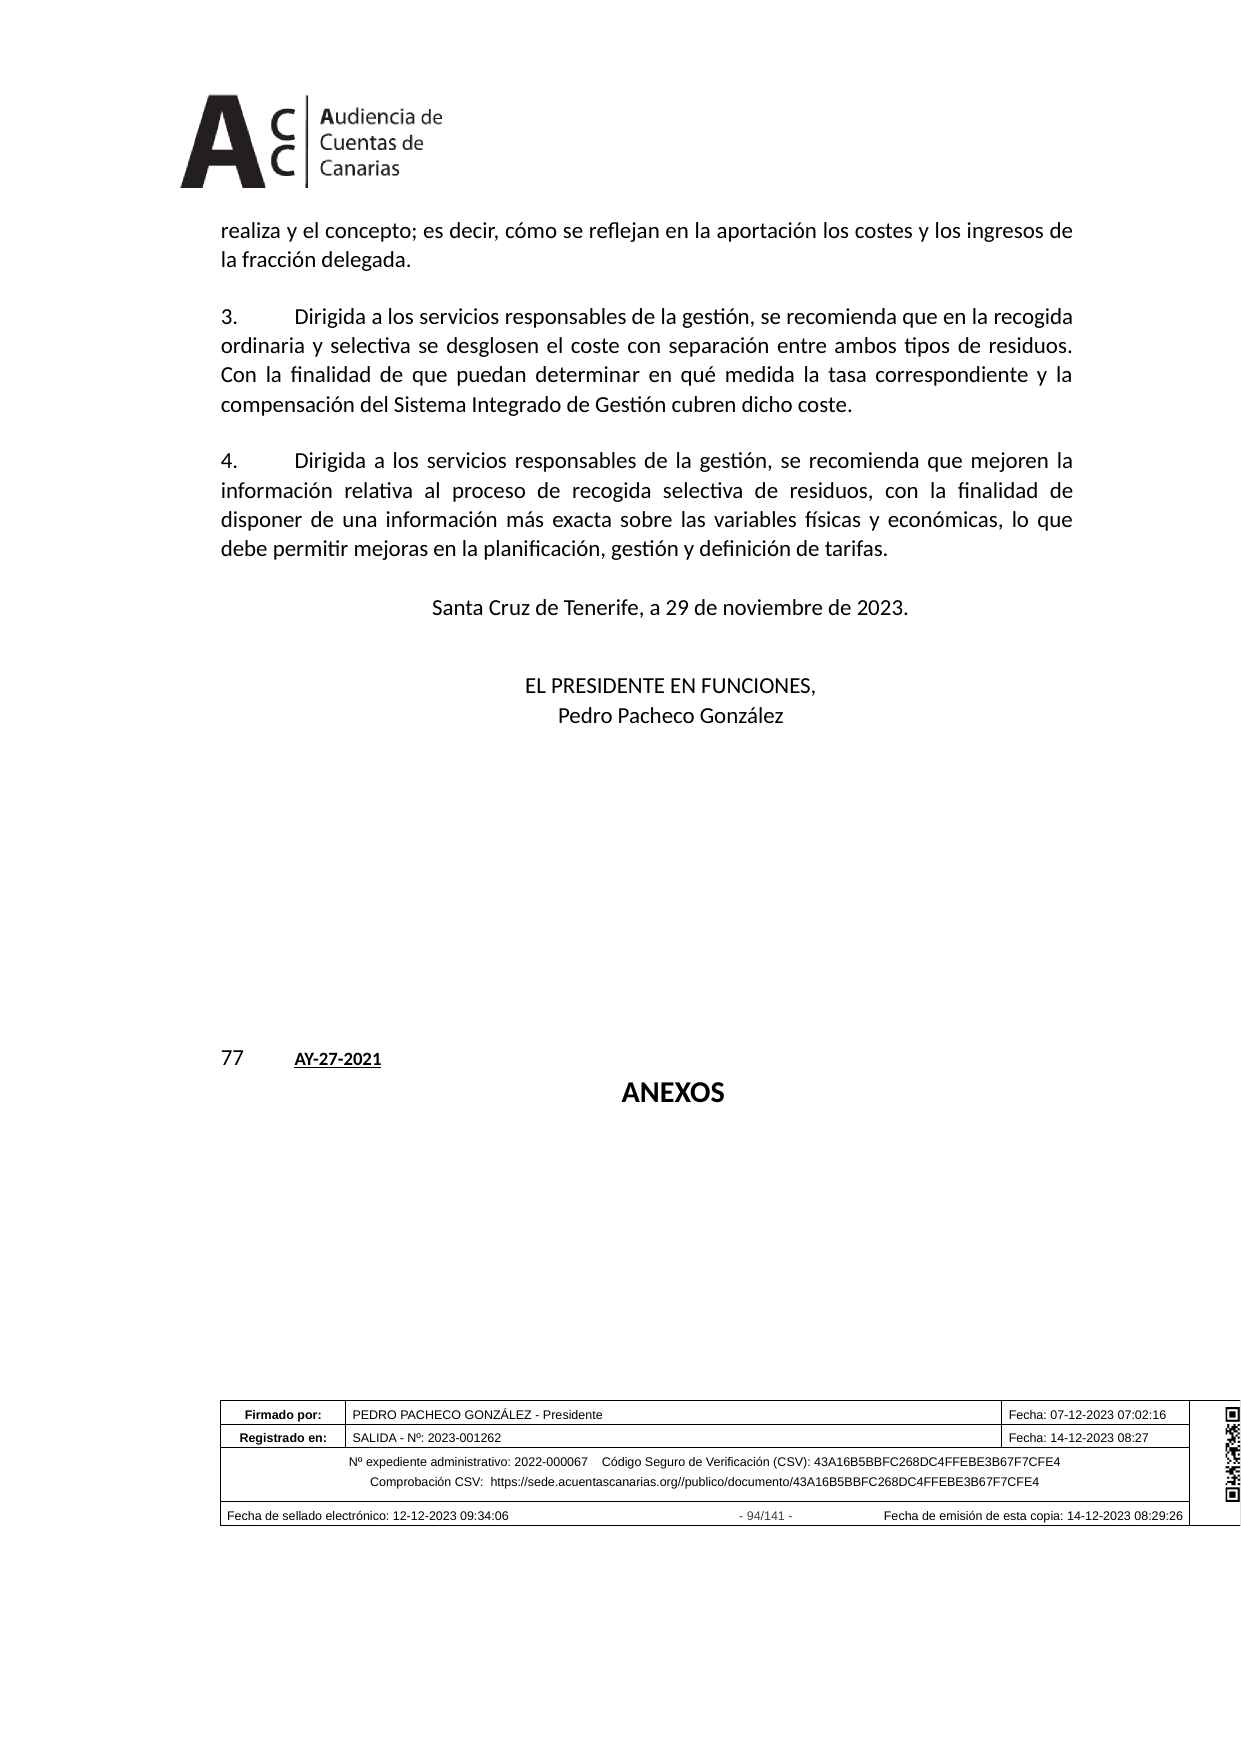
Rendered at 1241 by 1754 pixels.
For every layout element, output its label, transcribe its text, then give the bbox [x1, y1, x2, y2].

list realiza y el concepto; es decir, cómo se reflejan en la aportación los costes y los ingresos de la fracción delegada. [221, 216, 1074, 273]
list Dirigida a los servicios responsables de la gestión, se recomienda que en la recogida ordinaria y selectiva se desglosen el coste con separación entre ambos tipos de residuos. Con la finalidad de que puedan determinar en qué medida la tasa correspondiente y la compensación del Sistema Integrado de Gestión cubren dicho coste. [221, 302, 1074, 418]
text Pedro Pacheco González [251, 701, 1095, 729]
text Santa Cruz de Tenerife, a 29 de noviembre de 2023. [251, 593, 1095, 621]
text EL PRESIDENTE EN FUNCIONES, [251, 671, 1096, 699]
text ANEXOS [621, 1073, 1096, 1110]
list Dirigida a los servicios responsables de la gestión, se recomienda que mejoren la información relativa al proceso de recogida selectiva de residuos, con la finalidad de disponer de una información más exacta sobre las variables físicas y económicas, lo que debe permitir mejoras en la planificación, gestión y definición de tarifas. [221, 447, 1074, 562]
list AY-27-2021 [221, 1044, 1085, 1071]
